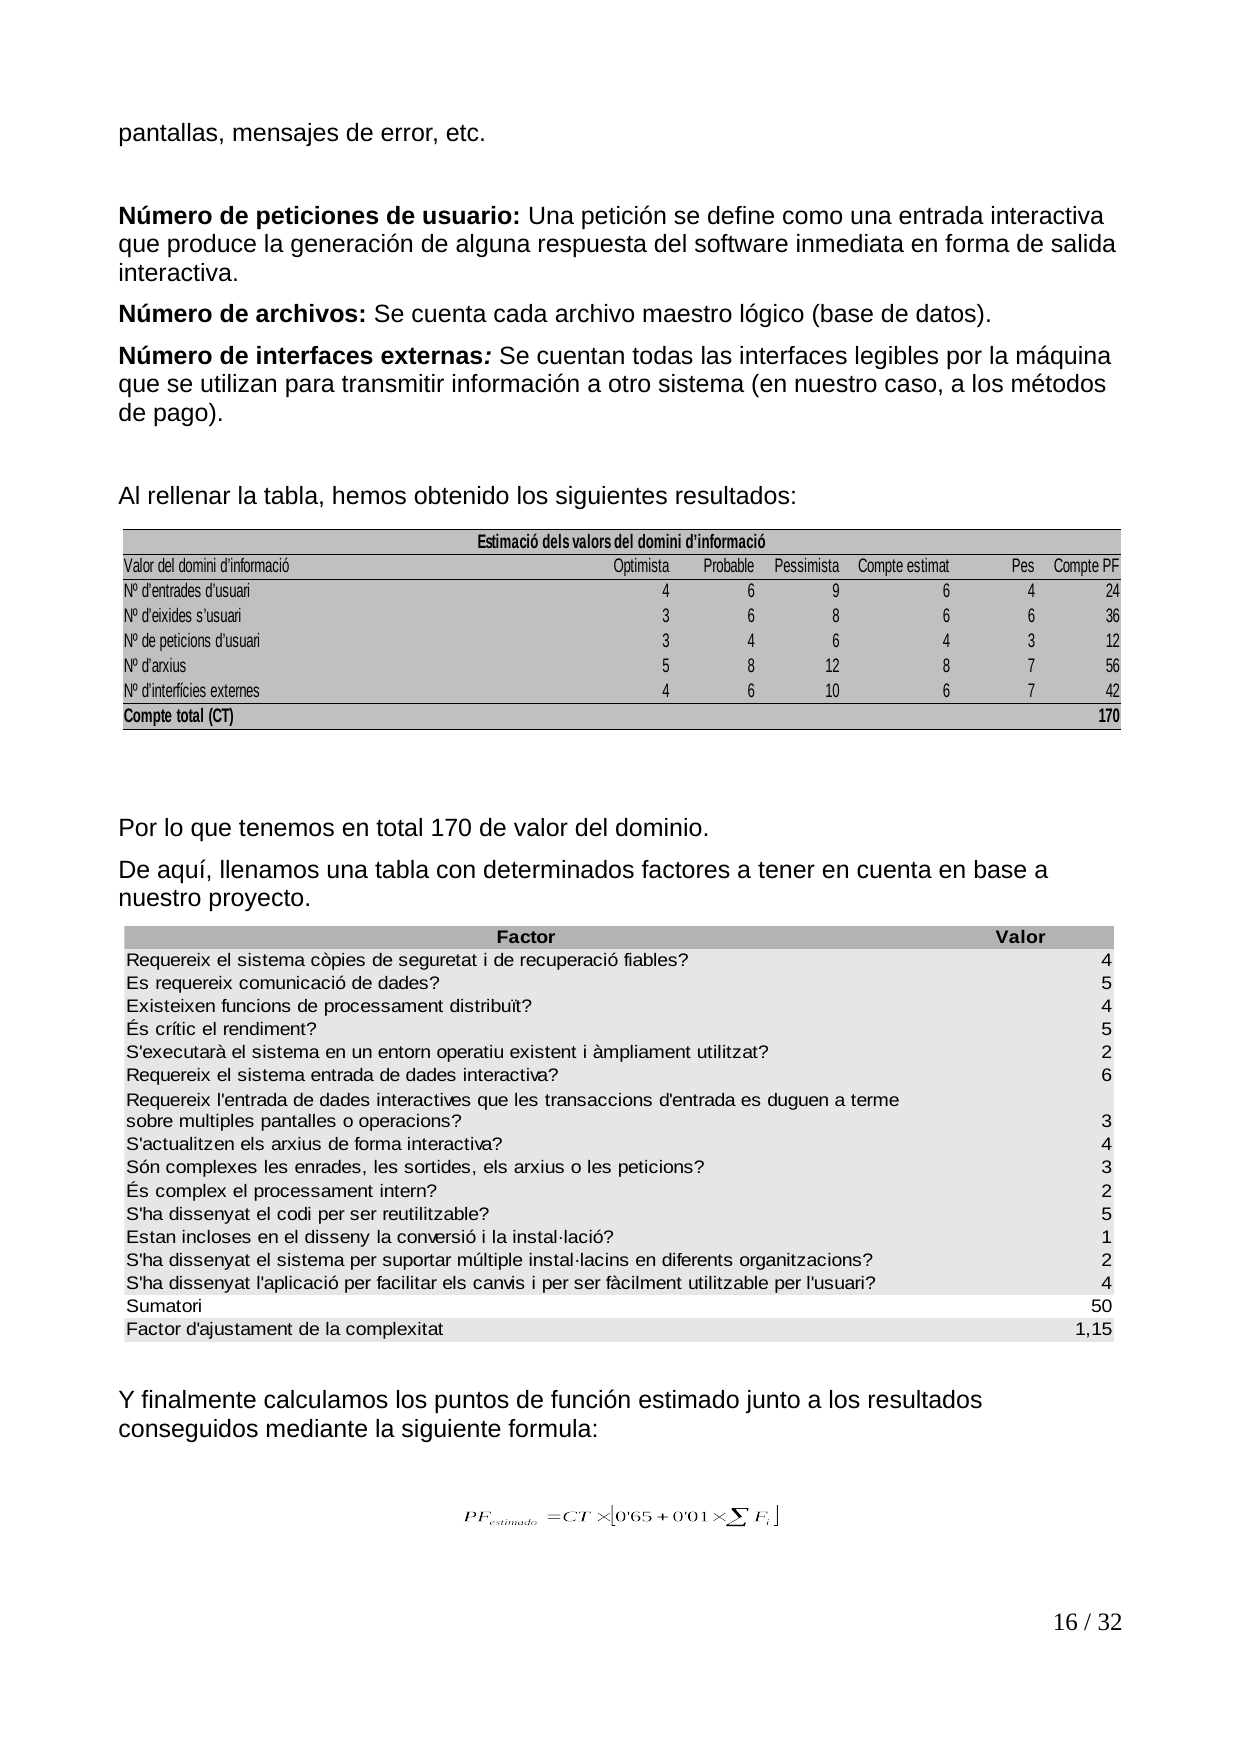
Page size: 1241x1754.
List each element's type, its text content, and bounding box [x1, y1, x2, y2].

text Número de interfaces externas: Se cuentan todas las interfaces legibles por la máquina que se utilizan para transmitir información a otro sistema (en nuestro caso, a los métodos de pago). [118, 341, 1122, 427]
text Al rellenar la tabla, hemos obtenido los siguientes resultados: [118, 481, 1122, 509]
text Y finalmente calculamos los puntos de función estimado junto a los resultados conseguidos mediante la siguiente formula: [118, 1385, 1122, 1443]
text Número de archivos: Se cuenta cada archivo maestro lógico (base de datos). [118, 299, 1122, 328]
text pantallas, mensajes de error, etc. [118, 118, 1122, 147]
text Por lo que tenemos en total 170 de valor del dominio. [118, 813, 1122, 842]
text De aquí, llenamos una tabla con determinados factores a tener en cuenta en base a nuestro proyecto. [118, 854, 1122, 912]
text Número de peticiones de usuario: Una petición se define como una entrada interactiva que produce la generación de alguna respuesta del software inmediata en forma de salida interactiva. [118, 201, 1122, 287]
